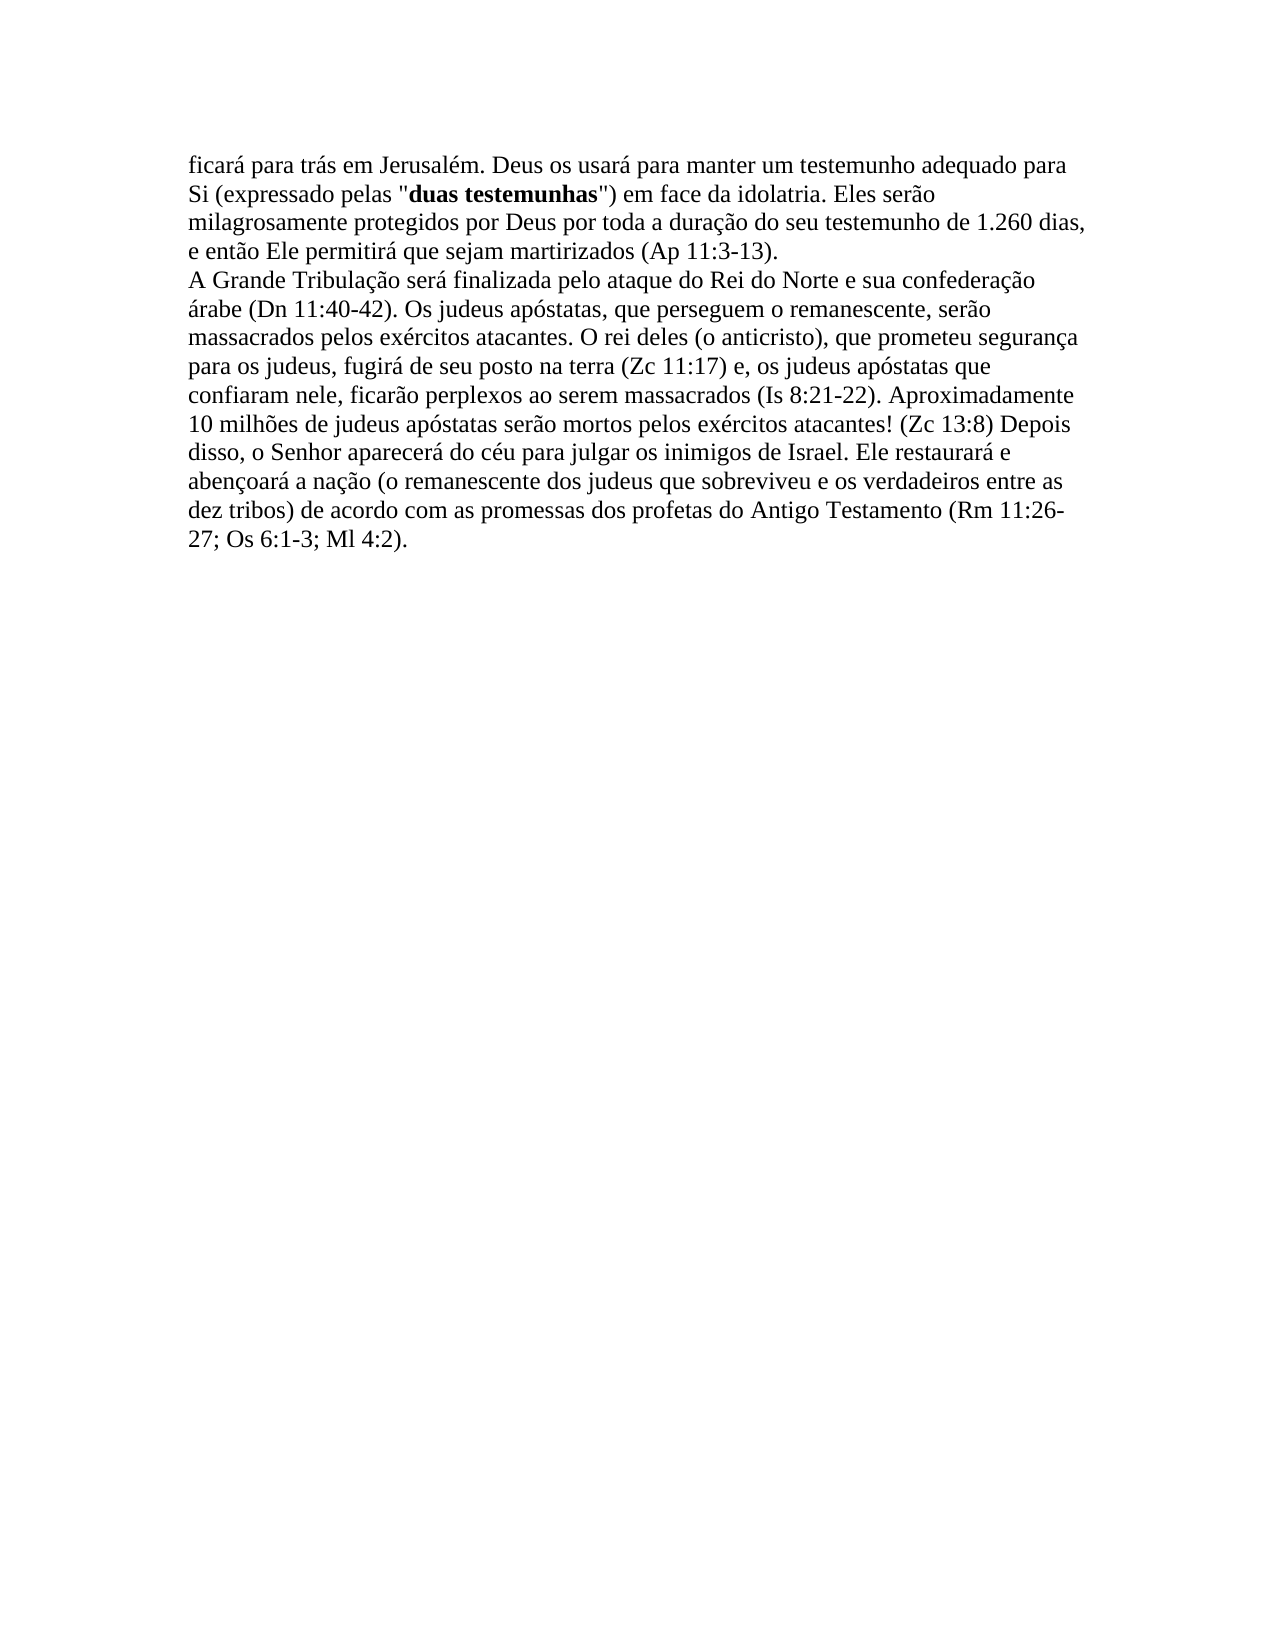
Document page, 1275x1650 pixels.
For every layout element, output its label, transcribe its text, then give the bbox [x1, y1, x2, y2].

text ficará para trás em Jerusalém. Deus os usará para manter um testemunho adequado para Si (expressado pelas "duas testemunhas") em face da idolatria. Eles serão milagrosamente protegidos por Deus por toda a duração do seu testemunho de 1.260 dias, e então Ele permitirá que sejam martirizados (Ap 11:3-13). [188, 150, 1087, 265]
text A Grande Tribulação será finalizada pelo ataque do Rei do Norte e sua confederação árabe (Dn 11:40-42). Os judeus apóstatas, que perseguem o remanescente, serão massacrados pelos exércitos atacantes. O rei deles (o anticristo), que prometeu segurança para os judeus, fugirá de seu posto na terra (Zc 11:17) e, os judeus apóstatas que confiaram nele, ficarão perplexos ao serem massacrados (Is 8:21-22). Aproximadamente 10 milhões de judeus apóstatas serão mortos pelos exércitos atacantes! (Zc 13:8) Depois disso, o Senhor aparecerá do céu para julgar os inimigos de Israel. Ele restaurará e abençoará a nação (o remanescente dos judeus que sobreviveu e os verdadeiros entre as dez tribos) de acordo com as promessas dos profetas do Antigo Testamento (Rm 11:26-27; Os 6:1-3; Ml 4:2). [188, 265, 1087, 552]
